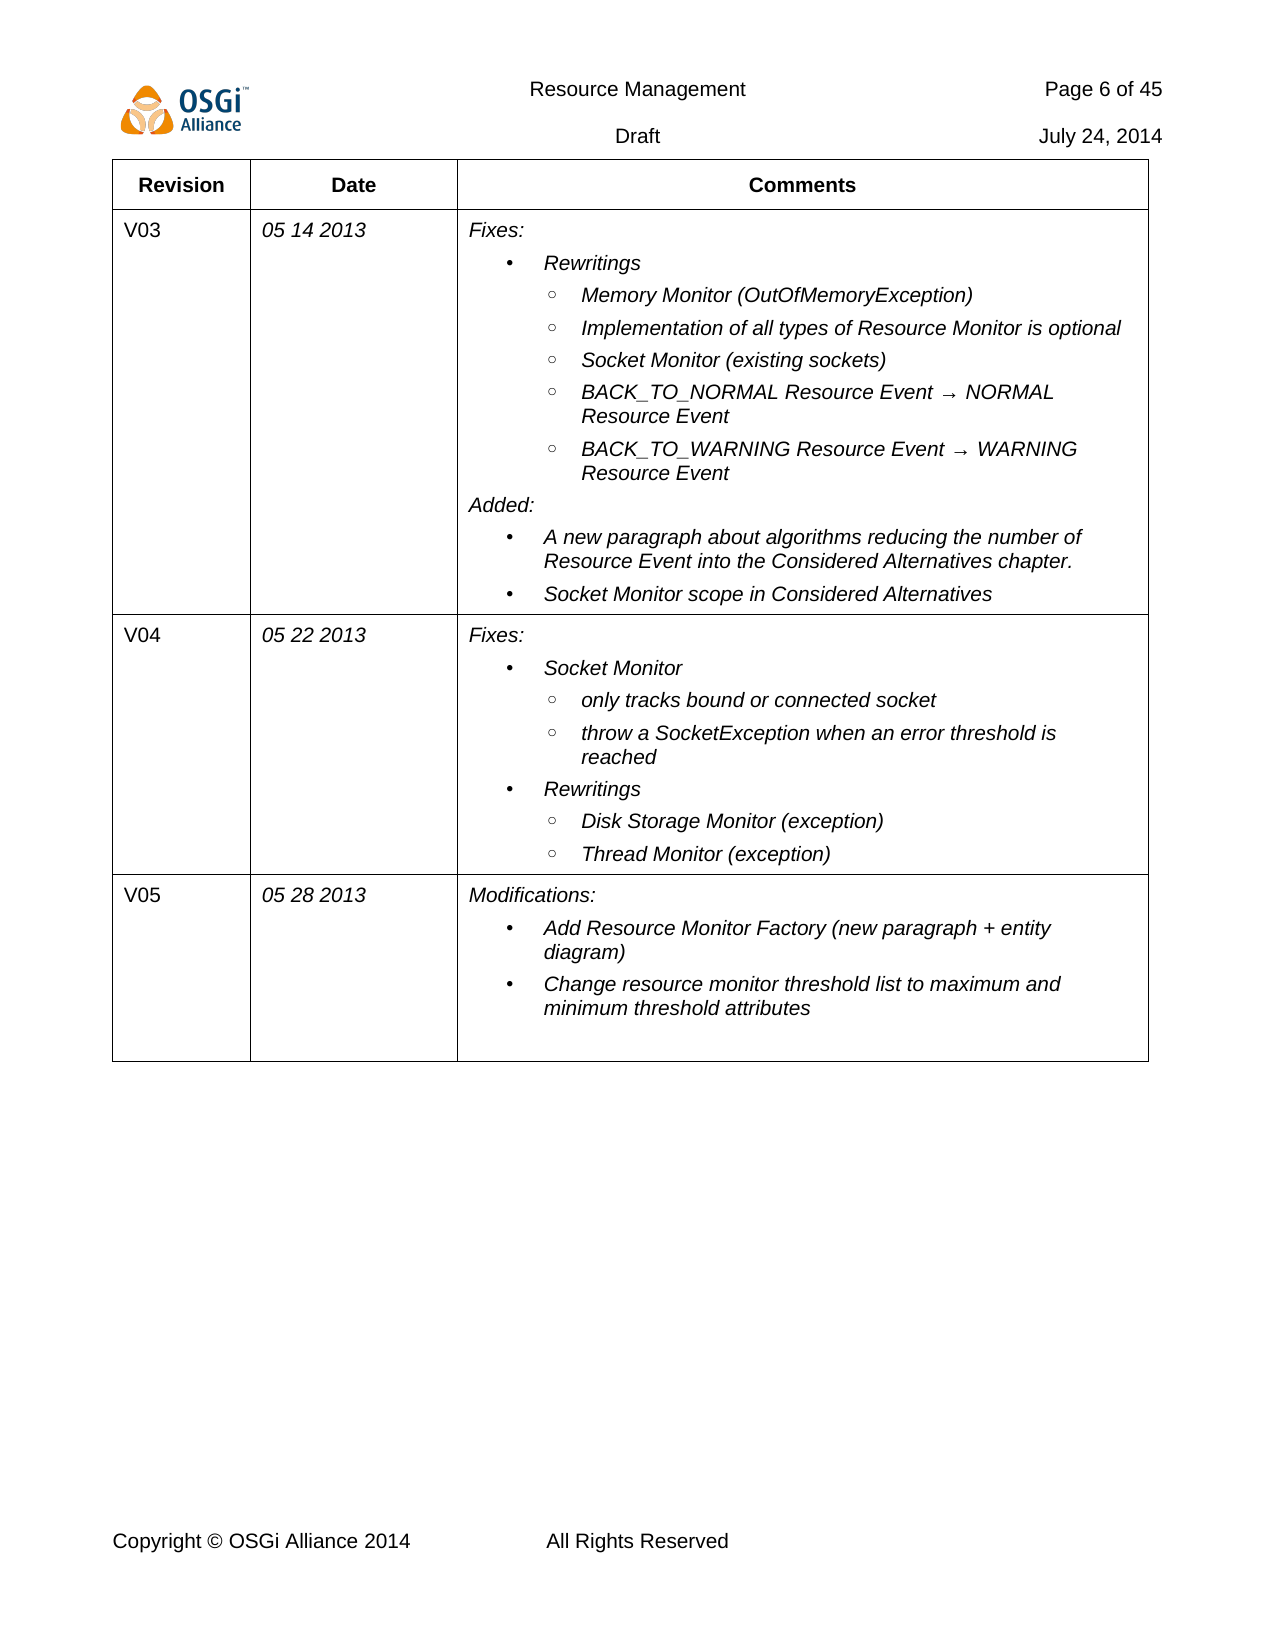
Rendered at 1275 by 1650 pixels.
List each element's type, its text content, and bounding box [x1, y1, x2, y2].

table_cell 05 14 2013 [251, 210, 457, 614]
table_cell V04 [113, 615, 250, 874]
table_header Comments [458, 160, 1148, 209]
table_header Date [251, 160, 457, 209]
table_cell Fixes: Socket Monitor only tracks bound or connected socket throw a SocketException when an error threshold is reached Rewritings Disk Storage Monitor (exception) Thread Monitor (exception) [458, 615, 1148, 874]
picture [113, 78, 257, 142]
table_cell 05 22 2013 [251, 615, 457, 874]
table_cell 05 28 2013 [251, 875, 457, 1061]
table_cell Fixes: Rewritings Memory Monitor (OutOfMemoryException) Implementation of all types of Resource Monitor is optional Socket Monitor (existing sockets) BACK_TO_NORMAL Resource Event → NORMAL Resource Event BACK_TO_WARNING Resource Event → WARNING Resource Event Added: A new paragraph about algorithms reducing the number of Resource Event into the Considered Alternatives chapter. Socket Monitor scope in Considered Alternatives [458, 210, 1148, 614]
table_header Revision [113, 160, 250, 209]
table_cell V03 [113, 210, 250, 614]
table_cell Modifications: Add Resource Monitor Factory (new paragraph + entity diagram) Change resource monitor threshold list to maximum and minimum threshold attributes [458, 875, 1148, 1061]
table_cell V05 [113, 875, 250, 1061]
